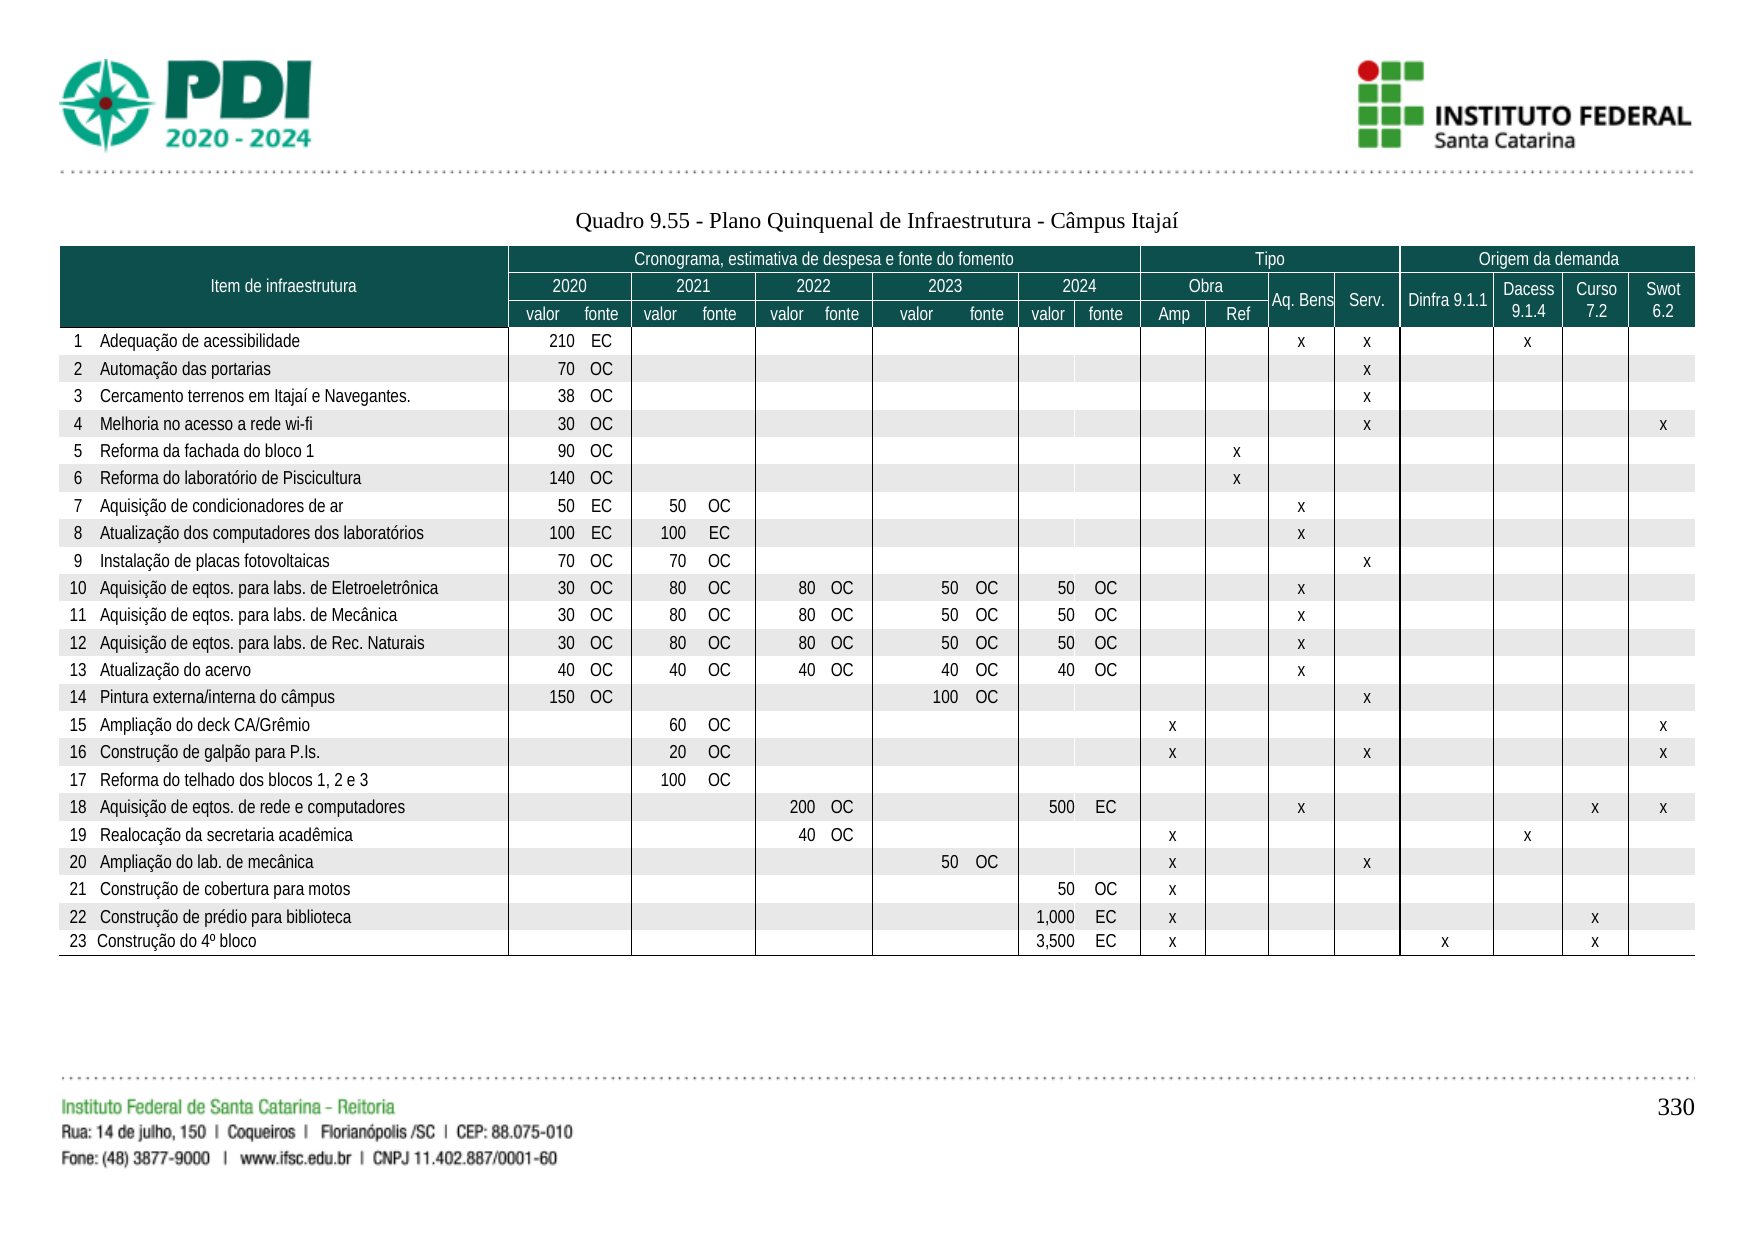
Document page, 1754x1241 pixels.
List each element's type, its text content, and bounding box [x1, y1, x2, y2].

table_cell [1563, 547, 1628, 574]
table_cell [873, 437, 958, 464]
table_cell 50 [873, 848, 958, 875]
table_cell EC [1075, 903, 1140, 930]
table_cell [1629, 601, 1695, 629]
table_cell OC [575, 684, 631, 711]
table_cell [873, 464, 958, 492]
table_cell Curso 7.2 [1563, 273, 1628, 327]
table_cell 50 [632, 492, 686, 519]
table_cell [1075, 492, 1140, 519]
table_cell 2021 [632, 273, 755, 300]
table_cell [1075, 410, 1140, 437]
table_cell [632, 793, 686, 821]
table_cell fonte [815, 301, 872, 327]
table_cell [1629, 547, 1695, 574]
table_cell Atualização do acervo [97, 656, 508, 683]
table_cell [873, 355, 958, 382]
table_cell [1401, 875, 1493, 903]
table_cell 23 [59, 930, 97, 954]
table_cell [1075, 848, 1140, 875]
table_cell Ampliação do lab. de mecânica [97, 848, 508, 875]
table_cell [1563, 684, 1628, 711]
table_cell [1401, 848, 1493, 875]
table_cell [815, 492, 872, 519]
table_cell Dinfra 9.1.1 [1401, 273, 1493, 327]
table_cell [1494, 656, 1562, 683]
table_cell OC [575, 656, 631, 683]
table_cell 2022 [756, 273, 872, 300]
table_cell 50 [873, 601, 958, 629]
table_cell [1019, 437, 1074, 464]
table_cell [958, 328, 1018, 355]
table_header Tipo [1141, 246, 1399, 272]
table_cell [1206, 601, 1268, 629]
table_cell [1401, 793, 1493, 821]
table_cell [1141, 656, 1205, 683]
table_cell [575, 738, 631, 766]
table_cell OC [958, 574, 1018, 601]
table_cell OC [686, 629, 755, 656]
table_cell OC [686, 656, 755, 683]
table_cell [1335, 875, 1399, 903]
table_cell 20 [59, 848, 97, 875]
table_cell OC [575, 437, 631, 464]
table_cell [958, 547, 1018, 574]
table_cell [1335, 821, 1399, 848]
table_cell [1019, 547, 1074, 574]
table_cell [1563, 410, 1628, 437]
table_cell [1075, 355, 1140, 382]
table_cell 30 [509, 601, 575, 629]
table_cell [1141, 547, 1205, 574]
table_cell [1335, 492, 1399, 519]
table_cell Cercamento terrenos em Itajaí e Navegantes. [97, 382, 508, 409]
table_cell [756, 766, 815, 793]
table_cell OC [575, 547, 631, 574]
table_cell Construção de prédio para biblioteca [97, 903, 508, 930]
table_cell Swot 6.2 [1629, 273, 1695, 327]
table_cell x [1335, 684, 1399, 711]
table_cell [1141, 492, 1205, 519]
table_cell [1141, 519, 1205, 547]
table_cell 40 [1019, 656, 1074, 683]
table_cell [1401, 464, 1493, 492]
table_cell x [1141, 930, 1205, 954]
table_cell [1629, 437, 1695, 464]
table_cell [815, 437, 872, 464]
table_cell [1206, 821, 1268, 848]
table_cell [1269, 738, 1334, 766]
table_cell [756, 875, 815, 903]
table_cell x [1629, 793, 1695, 821]
table_cell [958, 875, 1018, 903]
table_cell [509, 903, 575, 930]
table_cell [1269, 821, 1334, 848]
table_cell 70 [509, 355, 575, 382]
table_cell [1141, 437, 1205, 464]
table_cell 2023 [873, 273, 1018, 300]
table_cell [686, 821, 755, 848]
table_cell [1075, 738, 1140, 766]
table_cell [1019, 684, 1074, 711]
table_cell [815, 519, 872, 547]
table_cell OC [815, 793, 872, 821]
table_cell x [1141, 903, 1205, 930]
table_cell [815, 766, 872, 793]
table_cell [1401, 382, 1493, 409]
table_cell 30 [509, 574, 575, 601]
table_cell 30 [509, 410, 575, 437]
table_cell 20 [632, 738, 686, 766]
table_cell [1629, 382, 1695, 409]
table_cell EC [686, 519, 755, 547]
table_cell 1.000 [1019, 903, 1074, 930]
table_cell [873, 766, 958, 793]
table_cell 38 [509, 382, 575, 409]
table_cell [815, 547, 872, 574]
table_cell fonte [686, 301, 755, 327]
table_header Cronograma, estimativa de despesa e fonte do fomento [509, 246, 1140, 272]
table_cell [632, 930, 686, 954]
table_cell [1494, 355, 1562, 382]
table_cell [1494, 875, 1562, 903]
table_cell [575, 848, 631, 875]
table_cell [1269, 848, 1334, 875]
table_cell [1075, 821, 1140, 848]
table_cell Construção do 4º bloco [97, 930, 508, 954]
table_cell OC [815, 629, 872, 656]
table_cell [1494, 410, 1562, 437]
table_cell [1335, 574, 1399, 601]
table_cell fonte [575, 301, 631, 327]
table_cell [1401, 519, 1493, 547]
table_cell Reforma do telhado dos blocos 1, 2 e 3 [97, 766, 508, 793]
table_cell [958, 519, 1018, 547]
table_cell Aquisição de condicionadores de ar [97, 492, 508, 519]
table_cell [1019, 848, 1074, 875]
table_cell OC [958, 848, 1018, 875]
table_cell [1206, 711, 1268, 738]
table_cell [958, 903, 1018, 930]
table_cell [632, 410, 686, 437]
table_cell [1563, 574, 1628, 601]
table_cell [632, 848, 686, 875]
table_cell [1075, 766, 1140, 793]
table_cell [1335, 629, 1399, 656]
table_cell [1629, 848, 1695, 875]
table_cell [1075, 684, 1140, 711]
table_cell fonte [958, 301, 1018, 327]
table_cell [1269, 684, 1334, 711]
table_cell OC [1075, 875, 1140, 903]
table_cell [1563, 519, 1628, 547]
table_cell [1494, 684, 1562, 711]
table_cell [1563, 875, 1628, 903]
table_cell 18 [59, 793, 97, 821]
table_cell [1401, 656, 1493, 683]
table_cell [1269, 355, 1334, 382]
table_cell [756, 410, 815, 437]
table_cell [1629, 903, 1695, 930]
table_cell [1019, 464, 1074, 492]
table_cell 2 [59, 355, 97, 382]
table_cell 90 [509, 437, 575, 464]
table_cell 19 [59, 821, 97, 848]
table_cell Obra [1141, 273, 1268, 300]
table_cell EC [1075, 793, 1140, 821]
table_cell [686, 355, 755, 382]
table_cell [815, 711, 872, 738]
table_cell 16 [59, 738, 97, 766]
table_cell [1269, 930, 1334, 954]
table_cell OC [686, 601, 755, 629]
table_cell [873, 875, 958, 903]
table_cell [1141, 328, 1205, 355]
table_cell x [1563, 793, 1628, 821]
table_cell 50 [1019, 875, 1074, 903]
table_cell 40 [756, 821, 815, 848]
table_cell [632, 382, 686, 409]
table_cell 12 [59, 629, 97, 656]
table_cell [1335, 711, 1399, 738]
table_cell [958, 437, 1018, 464]
table_cell 140 [509, 464, 575, 492]
table_cell [1629, 875, 1695, 903]
table_cell [1075, 382, 1140, 409]
table_cell [1206, 848, 1268, 875]
table_cell Aquisição de eqtos. para labs. de Eletroeletrônica [97, 574, 508, 601]
table_cell [686, 903, 755, 930]
table_cell [632, 875, 686, 903]
table_cell [1269, 711, 1334, 738]
table_cell [1629, 574, 1695, 601]
table_cell [1206, 903, 1268, 930]
table_cell [1075, 464, 1140, 492]
table_cell OC [686, 738, 755, 766]
table_cell Serv. [1335, 273, 1399, 327]
table_cell x [1335, 355, 1399, 382]
table_cell [815, 355, 872, 382]
table_cell x [1494, 821, 1562, 848]
table_cell OC [1075, 574, 1140, 601]
table_cell [575, 875, 631, 903]
table_cell [1206, 875, 1268, 903]
table_cell x [1629, 410, 1695, 437]
table_cell OC [686, 492, 755, 519]
table_cell [686, 930, 755, 954]
table_cell 100 [632, 766, 686, 793]
table_cell [1075, 547, 1140, 574]
table_cell [1206, 547, 1268, 574]
table_cell x [1206, 437, 1268, 464]
table_cell [1269, 464, 1334, 492]
table_cell Aquisição de eqtos. de rede e computadores [97, 793, 508, 821]
table_cell [1563, 766, 1628, 793]
table_cell [756, 903, 815, 930]
table_cell [1019, 711, 1074, 738]
table_cell [815, 410, 872, 437]
table_cell [873, 519, 958, 547]
table_cell x [1269, 574, 1334, 601]
table_cell [958, 821, 1018, 848]
table_cell [686, 684, 755, 711]
table_cell [1335, 437, 1399, 464]
table_cell [756, 848, 815, 875]
table_cell [756, 437, 815, 464]
table_cell valor [509, 301, 575, 327]
table_cell Dacess 9.1.4 [1494, 273, 1562, 327]
table_cell [815, 382, 872, 409]
table_cell [1335, 464, 1399, 492]
table_cell [1075, 519, 1140, 547]
table_cell 40 [873, 656, 958, 683]
table_cell [1269, 766, 1334, 793]
table_cell [873, 821, 958, 848]
table_cell [1019, 766, 1074, 793]
table_cell [1401, 601, 1493, 629]
table_cell [1269, 547, 1334, 574]
table_cell x [1494, 328, 1562, 355]
table_cell OC [1075, 656, 1140, 683]
table_cell [873, 711, 958, 738]
table_cell OC [958, 629, 1018, 656]
table_cell [1563, 328, 1628, 355]
table_cell [1563, 464, 1628, 492]
table_cell [1629, 766, 1695, 793]
table_cell 50 [873, 629, 958, 656]
table_cell x [1563, 903, 1628, 930]
table_cell valor [873, 301, 958, 327]
table_cell [1563, 437, 1628, 464]
table_cell OC [686, 766, 755, 793]
table_cell x [1401, 930, 1493, 954]
picture [59, 59, 1695, 178]
table_cell [1629, 492, 1695, 519]
table_cell [686, 464, 755, 492]
table_cell Ampliação do deck CA/Grêmio [97, 711, 508, 738]
table_cell OC [815, 821, 872, 848]
table_cell Aquisição de eqtos. para labs. de Rec. Naturais [97, 629, 508, 656]
table_cell [958, 382, 1018, 409]
table_cell [1494, 547, 1562, 574]
table_cell x [1335, 848, 1399, 875]
table_cell 40 [632, 656, 686, 683]
table_cell Adequação de acessibilidade [97, 328, 508, 355]
table_cell 50 [1019, 601, 1074, 629]
table_cell [1629, 519, 1695, 547]
table_cell 2020 [509, 273, 631, 300]
table_cell 500 [1019, 793, 1074, 821]
table_cell valor [1019, 301, 1074, 327]
table_cell [1401, 355, 1493, 382]
picture [59, 1062, 1695, 1182]
table_cell [1141, 382, 1205, 409]
table_cell 100 [632, 519, 686, 547]
table_cell [1494, 574, 1562, 601]
table_cell 15 [59, 711, 97, 738]
table_cell x [1269, 492, 1334, 519]
table_cell OC [575, 574, 631, 601]
table_cell [509, 711, 575, 738]
table_cell [1206, 355, 1268, 382]
table_cell Atualização dos computadores dos laboratórios [97, 519, 508, 547]
table_cell [1494, 437, 1562, 464]
table_cell [1629, 355, 1695, 382]
table_cell 150 [509, 684, 575, 711]
table_cell 3 [59, 382, 97, 409]
table_cell [756, 492, 815, 519]
table_cell OC [686, 574, 755, 601]
table_cell x [1269, 793, 1334, 821]
table_cell EC [1075, 930, 1140, 954]
table_cell x [1335, 382, 1399, 409]
table_cell [1335, 519, 1399, 547]
table_header Item de infraestrutura [60, 246, 508, 327]
table_cell [1401, 328, 1493, 355]
table_cell [575, 793, 631, 821]
table_cell [1206, 684, 1268, 711]
table_cell [815, 328, 872, 355]
table_cell 8 [59, 519, 97, 547]
table_cell x [1269, 629, 1334, 656]
table_cell [1206, 410, 1268, 437]
table_cell [1494, 711, 1562, 738]
table_cell [1563, 629, 1628, 656]
table_cell [509, 766, 575, 793]
table_cell [1629, 684, 1695, 711]
table_cell [1335, 656, 1399, 683]
table_cell [1401, 711, 1493, 738]
table_cell [873, 903, 958, 930]
table_cell [756, 328, 815, 355]
table_cell 80 [756, 629, 815, 656]
table_cell EC [575, 519, 631, 547]
table_cell OC [815, 656, 872, 683]
table_cell [1494, 848, 1562, 875]
table_cell x [1629, 711, 1695, 738]
table_cell 3.500 [1019, 930, 1074, 954]
table_cell 200 [756, 793, 815, 821]
table_cell valor [756, 301, 815, 327]
table_cell OC [575, 601, 631, 629]
table_cell [1563, 848, 1628, 875]
table_cell 100 [873, 684, 958, 711]
table_cell [1141, 793, 1205, 821]
table_cell [509, 875, 575, 903]
table_cell Ref [1206, 301, 1268, 327]
table_cell 40 [509, 656, 575, 683]
table_cell [1141, 464, 1205, 492]
table_cell [1019, 328, 1074, 355]
table_cell OC [958, 601, 1018, 629]
table_cell Construção de galpão para P.Is. [97, 738, 508, 766]
table_cell [575, 766, 631, 793]
table_cell [509, 930, 575, 954]
table_cell x [1141, 711, 1205, 738]
table_cell fonte [1075, 301, 1140, 327]
table_cell [1269, 903, 1334, 930]
table_cell [1629, 821, 1695, 848]
table_cell [575, 821, 631, 848]
table_cell [1629, 328, 1695, 355]
table_cell 14 [59, 684, 97, 711]
table_cell x [1335, 328, 1399, 355]
table_cell [1494, 766, 1562, 793]
table_cell OC [815, 574, 872, 601]
table_cell [1563, 711, 1628, 738]
table_cell x [1206, 464, 1268, 492]
table_cell [1401, 629, 1493, 656]
table_cell Realocação da secretaria acadêmica [97, 821, 508, 848]
table_cell x [1269, 519, 1334, 547]
table_cell x [1269, 601, 1334, 629]
table_cell [1019, 519, 1074, 547]
table_cell [1563, 821, 1628, 848]
table_cell [1206, 793, 1268, 821]
table_cell [756, 711, 815, 738]
table_cell [1494, 903, 1562, 930]
table_cell x [1141, 848, 1205, 875]
table_cell Construção de cobertura para motos [97, 875, 508, 903]
table_cell OC [686, 547, 755, 574]
table_cell [815, 464, 872, 492]
table_cell [873, 328, 958, 355]
table_cell [1563, 656, 1628, 683]
table_cell [632, 355, 686, 382]
table_cell [1335, 601, 1399, 629]
table_cell x [1335, 547, 1399, 574]
table_cell [1563, 492, 1628, 519]
table_cell x [1629, 738, 1695, 766]
table_cell [1141, 766, 1205, 793]
table_cell [686, 437, 755, 464]
table_cell OC [958, 656, 1018, 683]
table_cell [1075, 711, 1140, 738]
table_cell [1141, 629, 1205, 656]
table_cell [1494, 629, 1562, 656]
table_cell 210 [509, 328, 575, 355]
table_cell 22 [59, 903, 97, 930]
table_cell Automação das portarias [97, 355, 508, 382]
table_cell [509, 793, 575, 821]
table_cell [575, 930, 631, 954]
table_cell [1335, 766, 1399, 793]
table_cell [686, 875, 755, 903]
table_cell 50 [873, 574, 958, 601]
table_cell [958, 766, 1018, 793]
table_cell Melhoria no acesso a rede wi-fi [97, 410, 508, 437]
table_cell [1629, 629, 1695, 656]
table_cell Reforma da fachada do bloco 1 [97, 437, 508, 464]
table_cell [1019, 355, 1074, 382]
table_cell [815, 930, 872, 954]
table_cell 4 [59, 410, 97, 437]
table_cell [632, 328, 686, 355]
table_cell x [1141, 821, 1205, 848]
table_cell [1401, 738, 1493, 766]
table_cell valor [632, 301, 686, 327]
table_cell [815, 738, 872, 766]
table_cell [958, 464, 1018, 492]
table_cell [873, 793, 958, 821]
table_cell [1335, 903, 1399, 930]
table_cell [1019, 410, 1074, 437]
table_cell OC [575, 382, 631, 409]
table_cell [686, 410, 755, 437]
table_cell 1 [59, 328, 97, 355]
table_cell [756, 684, 815, 711]
table_cell [873, 547, 958, 574]
table_cell [686, 382, 755, 409]
table_cell 60 [632, 711, 686, 738]
table_cell 40 [756, 656, 815, 683]
table_cell OC [1075, 601, 1140, 629]
table_cell 80 [756, 574, 815, 601]
table_cell [686, 848, 755, 875]
table_cell 21 [59, 875, 97, 903]
table_cell [1141, 684, 1205, 711]
table_cell Amp [1141, 301, 1205, 327]
table_cell [1563, 601, 1628, 629]
table_cell [1335, 793, 1399, 821]
table_cell x [1269, 656, 1334, 683]
table_cell [1401, 410, 1493, 437]
table_cell [1206, 766, 1268, 793]
table_cell [1206, 738, 1268, 766]
table_cell OC [575, 464, 631, 492]
table_cell x [1269, 328, 1334, 355]
table_cell 5 [59, 437, 97, 464]
table_cell [1629, 464, 1695, 492]
table_cell x [1335, 738, 1399, 766]
table_cell 30 [509, 629, 575, 656]
table_cell 100 [509, 519, 575, 547]
table_cell 11 [59, 601, 97, 629]
table_cell [1206, 492, 1268, 519]
table_cell Instalação de placas fotovoltaicas [97, 547, 508, 574]
table_cell x [1141, 875, 1205, 903]
table_cell [1206, 629, 1268, 656]
table_cell [756, 547, 815, 574]
table_cell EC [575, 328, 631, 355]
table_cell [1075, 328, 1140, 355]
table_cell [958, 410, 1018, 437]
table_cell [756, 519, 815, 547]
table_header Origem da demanda [1401, 246, 1695, 272]
table_cell [632, 903, 686, 930]
table_cell 80 [632, 601, 686, 629]
table_cell [1019, 492, 1074, 519]
table_cell x [1141, 738, 1205, 766]
table_cell [756, 930, 815, 954]
table_cell [1401, 821, 1493, 848]
table_cell [509, 738, 575, 766]
table_cell [1269, 437, 1334, 464]
table_cell [958, 355, 1018, 382]
table_cell [756, 464, 815, 492]
table_cell 6 [59, 464, 97, 492]
table_cell [1019, 738, 1074, 766]
table_cell 70 [509, 547, 575, 574]
table_cell OC [1075, 629, 1140, 656]
table_cell Reforma do laboratório de Piscicultura [97, 464, 508, 492]
table_cell [1019, 821, 1074, 848]
table_cell 7 [59, 492, 97, 519]
table_cell 50 [1019, 629, 1074, 656]
table_cell [575, 903, 631, 930]
table_cell OC [686, 711, 755, 738]
table_cell [815, 684, 872, 711]
table_cell [1141, 410, 1205, 437]
table_cell [958, 738, 1018, 766]
table_cell [632, 821, 686, 848]
table_cell 50 [1019, 574, 1074, 601]
table_cell [1494, 492, 1562, 519]
table_cell 80 [632, 574, 686, 601]
table_cell 13 [59, 656, 97, 683]
table_cell [1401, 903, 1493, 930]
table_cell [1494, 793, 1562, 821]
table_cell [1494, 738, 1562, 766]
table_cell [1206, 382, 1268, 409]
table_cell [1563, 382, 1628, 409]
table_cell [1494, 464, 1562, 492]
table_cell [958, 793, 1018, 821]
table_cell 80 [756, 601, 815, 629]
table_cell [1401, 574, 1493, 601]
table_cell x [1335, 410, 1399, 437]
text Quadro 9.55 - Plano Quinquenal de Infraestrutura - Câmpus Itajaí [59, 207, 1695, 233]
table_cell [1269, 382, 1334, 409]
table_cell [1206, 930, 1268, 954]
table_cell [815, 903, 872, 930]
table_cell [873, 410, 958, 437]
table_cell [1206, 328, 1268, 355]
table_cell [686, 793, 755, 821]
table_cell [756, 738, 815, 766]
table_cell OC [575, 410, 631, 437]
table_cell [873, 738, 958, 766]
table_cell OC [575, 355, 631, 382]
table_cell [1629, 930, 1695, 954]
table_cell [1401, 437, 1493, 464]
table_cell [1629, 656, 1695, 683]
table_cell [873, 382, 958, 409]
table_cell [873, 930, 958, 954]
table_cell [958, 930, 1018, 954]
table_cell [686, 328, 755, 355]
table_cell [1141, 601, 1205, 629]
table_cell [815, 875, 872, 903]
table_cell [1563, 355, 1628, 382]
table_cell [1335, 930, 1399, 954]
table_cell [873, 492, 958, 519]
table_cell [509, 848, 575, 875]
table_cell [575, 711, 631, 738]
table_cell 10 [59, 574, 97, 601]
table_cell Aq. Bens [1269, 273, 1334, 327]
table_cell [632, 464, 686, 492]
table_cell [1401, 766, 1493, 793]
table_cell [509, 821, 575, 848]
table_cell EC [575, 492, 631, 519]
table_cell [756, 355, 815, 382]
table_cell 80 [632, 629, 686, 656]
table_cell [1401, 684, 1493, 711]
table_cell 9 [59, 547, 97, 574]
table_cell OC [958, 684, 1018, 711]
table_cell 17 [59, 766, 97, 793]
table_cell 70 [632, 547, 686, 574]
table_cell [1019, 382, 1074, 409]
table_cell [756, 382, 815, 409]
table_cell [1563, 738, 1628, 766]
table_cell [1075, 437, 1140, 464]
table_cell [1141, 574, 1205, 601]
table_cell 50 [509, 492, 575, 519]
table_cell [1206, 574, 1268, 601]
table_cell OC [575, 629, 631, 656]
table_cell [632, 684, 686, 711]
table_cell [1494, 382, 1562, 409]
table_cell Aquisição de eqtos. para labs. de Mecânica [97, 601, 508, 629]
table_cell [1141, 355, 1205, 382]
table_cell [1494, 601, 1562, 629]
table_cell [1401, 492, 1493, 519]
table_cell [958, 711, 1018, 738]
table_cell [1206, 656, 1268, 683]
table_cell [1401, 547, 1493, 574]
table_cell [1269, 410, 1334, 437]
table_cell [1206, 519, 1268, 547]
table_cell [958, 492, 1018, 519]
table_cell x [1563, 930, 1628, 954]
table_cell [632, 437, 686, 464]
table_cell [1269, 875, 1334, 903]
table_cell [1494, 519, 1562, 547]
table_cell Pintura externa/interna do câmpus [97, 684, 508, 711]
table_cell OC [815, 601, 872, 629]
table_cell 2024 [1019, 273, 1140, 300]
table_cell [1494, 930, 1562, 954]
table_cell [815, 848, 872, 875]
